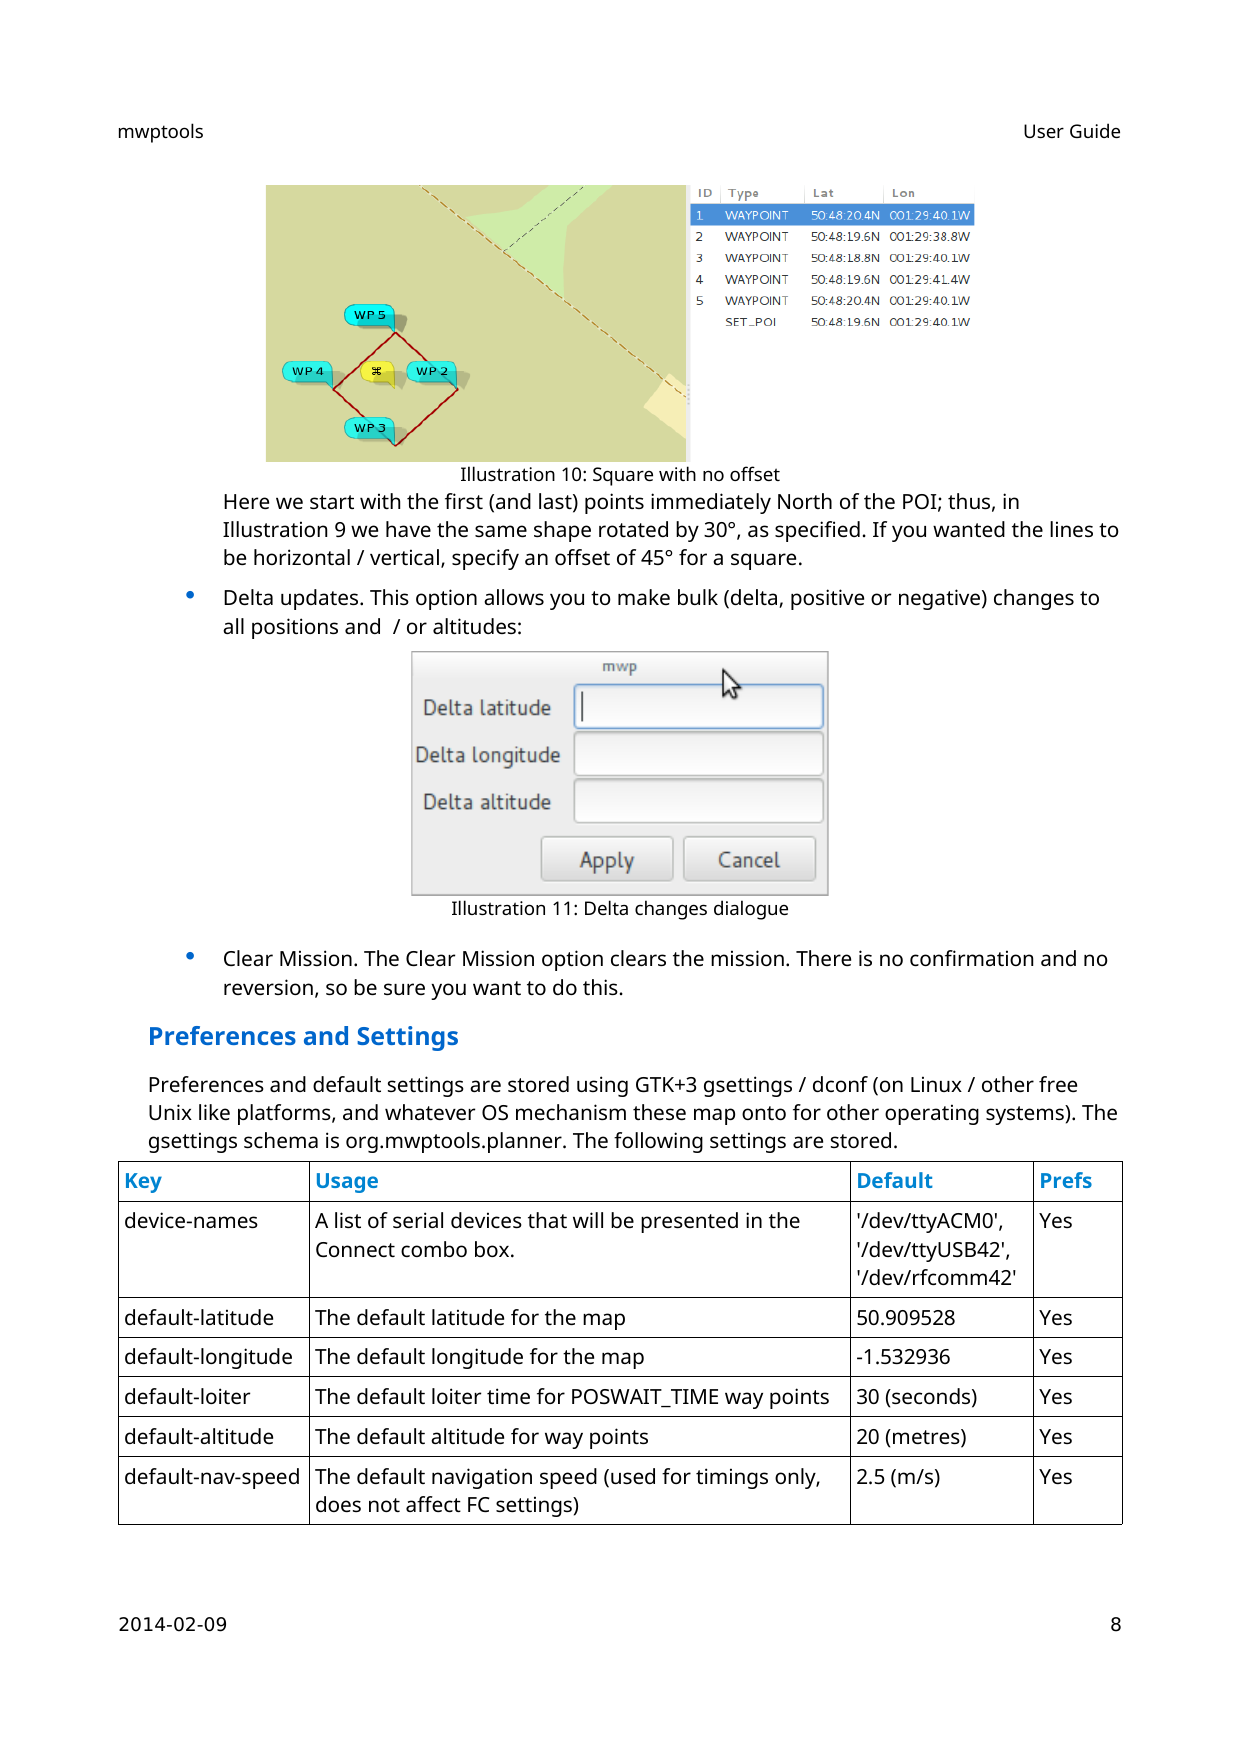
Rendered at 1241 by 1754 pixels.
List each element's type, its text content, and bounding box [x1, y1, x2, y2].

table_cell device-names [119, 1202, 309, 1297]
picture [265, 185, 975, 462]
table_cell default-longitude [119, 1338, 309, 1376]
table_cell The default altitude for way points [310, 1417, 850, 1456]
list Delta updates. This option allows you to make bulk (delta, positive or negative) changes to all positions and / or altitudes: [185, 583, 1122, 640]
table_cell Yes [1034, 1202, 1122, 1297]
table_cell '/dev/ttyACM0', '/dev/ttyUSB42', '/dev/rfcomm42' [851, 1202, 1033, 1297]
table_cell The default latitude for the map [310, 1298, 850, 1337]
table_cell Yes [1034, 1457, 1122, 1524]
table_cell Yes [1034, 1298, 1122, 1337]
table_cell default-nav-speed [119, 1457, 309, 1524]
list Clear Mission. The Clear Mission option clears the mission. There is no confirmation and no reversion, so be sure you want to do this. [185, 944, 1122, 1001]
text Here we start with the first (and last) points immediately North of the POI; thus, in Illustration 9 we have the same shape rotated by 30°, as specified. If you wanted the lines to be horizontal / vertical, specify an offset of 45° for a square. [223, 173, 1122, 571]
table_cell default-loiter [119, 1377, 309, 1416]
table_cell The default loiter time for POSWAIT_TIME way points [310, 1377, 850, 1416]
table_cell 2.5 (m/s) [851, 1457, 1033, 1524]
table_header Prefs [1034, 1162, 1122, 1201]
table_cell -1.532936 [851, 1338, 1033, 1376]
text Illustration 11: Delta changes dialogue [411, 896, 829, 921]
table_cell The default longitude for the map [310, 1338, 850, 1376]
table_header Key [119, 1162, 309, 1201]
text Preferences and default settings are stored using GTK+3 gsettings / dconf (on Linux / other free Unix like platforms, and whatever OS mechanism these map onto for other operating systems). The gsettings schema is org.mwptools.planner. The following settings are stored. [148, 1070, 1122, 1155]
table_cell Yes [1034, 1377, 1122, 1416]
table_cell default-altitude [119, 1417, 309, 1456]
table_cell 20 (metres) [851, 1417, 1033, 1456]
table_header Usage [310, 1162, 850, 1201]
table_cell 50.909528 [851, 1298, 1033, 1337]
table_cell The default navigation speed (used for timings only, does not affect FC settings) [310, 1457, 850, 1524]
table_cell 30 (seconds) [851, 1377, 1033, 1416]
subtitle Preferences and Settings [148, 1018, 1122, 1052]
table_cell Yes [1034, 1417, 1122, 1456]
table_cell Yes [1034, 1338, 1122, 1376]
table_cell default-latitude [119, 1298, 309, 1337]
text Illustration 10: Square with no offset [266, 462, 974, 487]
table_cell A list of serial devices that will be presented in the Connect combo box. [310, 1202, 850, 1297]
picture [411, 651, 829, 896]
table_header Default [851, 1162, 1033, 1201]
